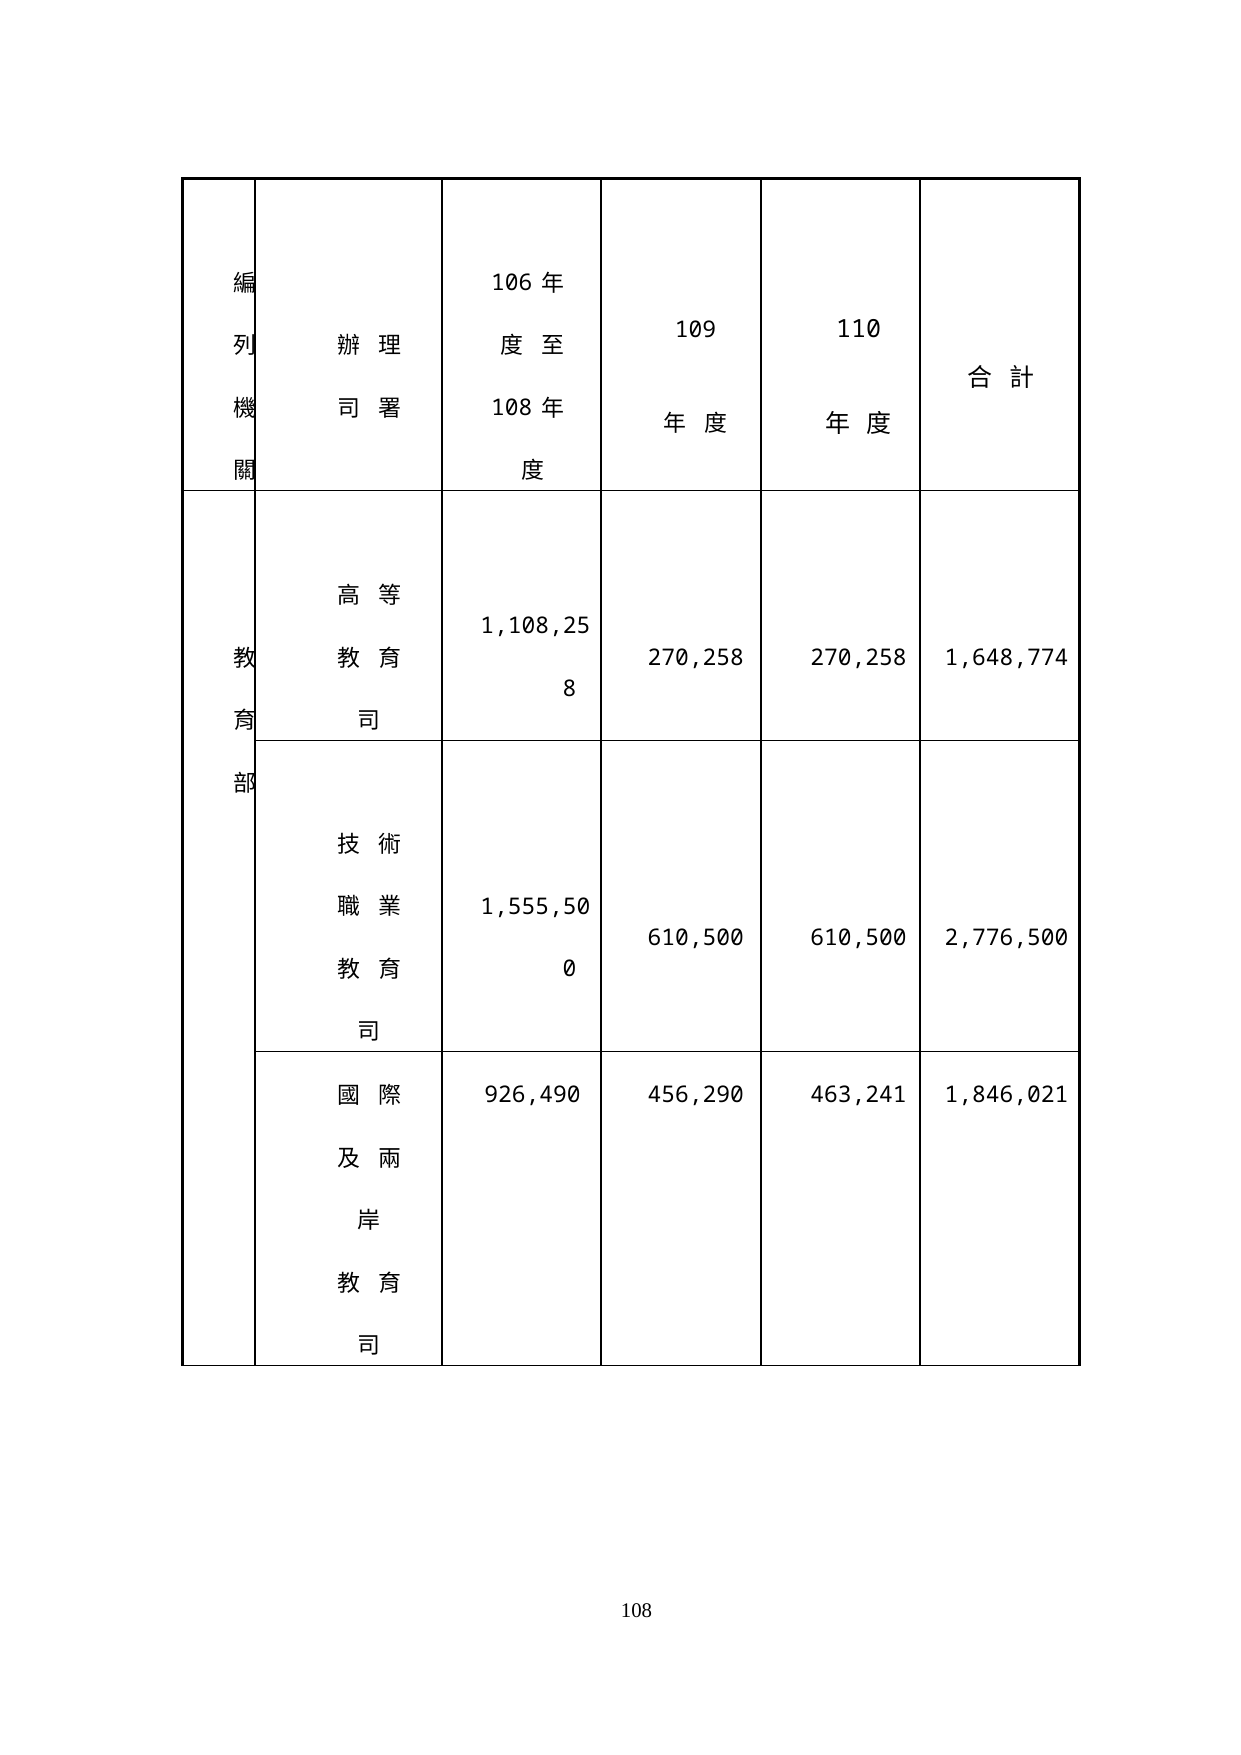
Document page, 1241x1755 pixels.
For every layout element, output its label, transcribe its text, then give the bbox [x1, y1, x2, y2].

table_cell 270,258 [602, 491, 760, 740]
table_cell 高等教育司 [256, 491, 441, 740]
table_cell 國際及兩岸 教育司 [256, 1052, 441, 1365]
table_cell 2,776,500 [921, 741, 1078, 1051]
table_cell 1,846,021 [921, 1052, 1078, 1365]
table_cell 926,490 [443, 1052, 600, 1365]
table_cell 610,500 [762, 741, 919, 1051]
table_header 109 年度 [602, 180, 760, 490]
table_header 106年度至108年度 [443, 180, 600, 490]
table_cell 610,500 [602, 741, 760, 1051]
table_cell 1,108,258 [443, 491, 600, 740]
table_cell 456,290 [602, 1052, 760, 1365]
table_header 110 年度 [762, 180, 919, 490]
table_header 編列 機關 [184, 180, 254, 490]
table_cell 教 育 部 [184, 491, 254, 1365]
table_cell 463,241 [762, 1052, 919, 1365]
table_cell 1,648,774 [921, 491, 1078, 740]
table_header 合計 [921, 180, 1078, 490]
table_cell 技術職業教育司 [256, 741, 441, 1051]
table_cell 1,555,500 [443, 741, 600, 1051]
table_cell 270,258 [762, 491, 919, 740]
table_header 辦理司署 [256, 180, 441, 490]
